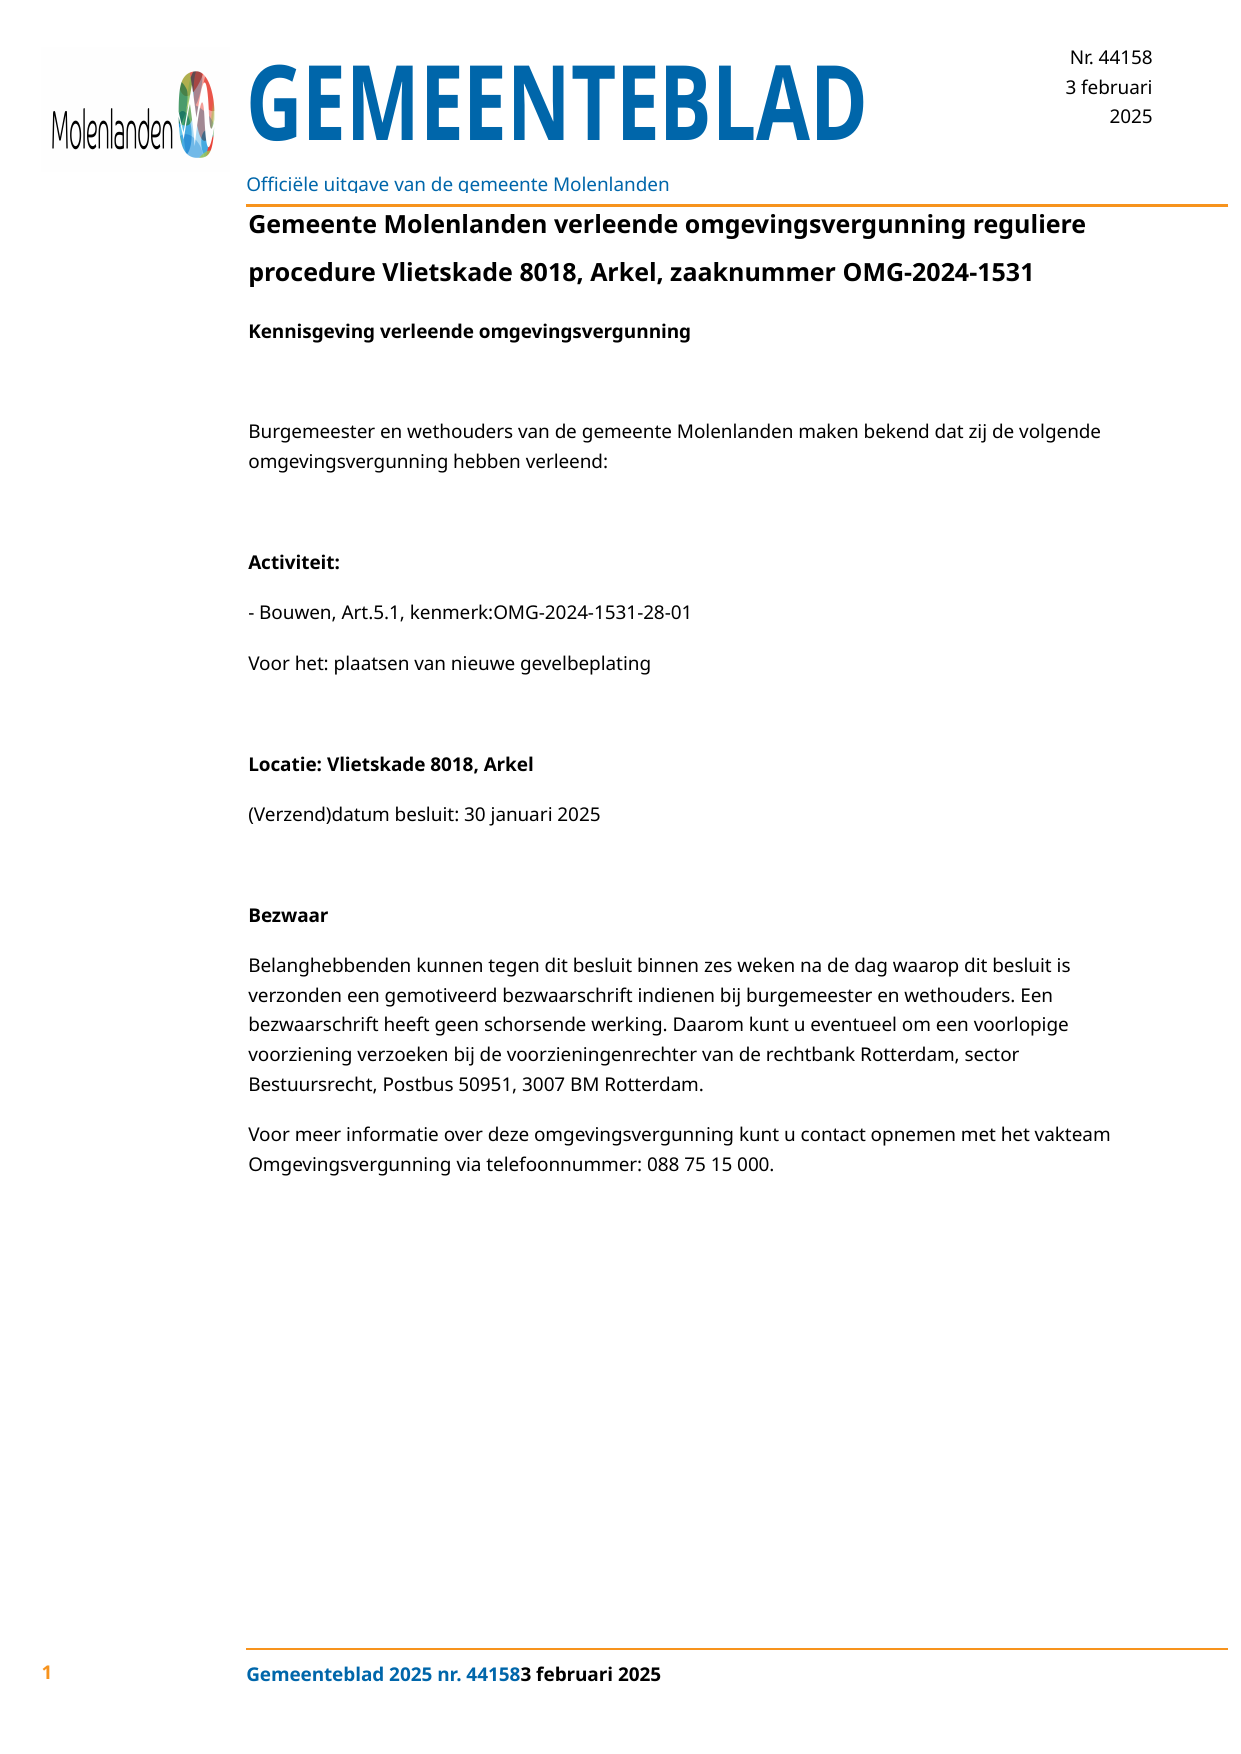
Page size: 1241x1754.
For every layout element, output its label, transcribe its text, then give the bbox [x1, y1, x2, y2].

picture [41, 47, 231, 172]
text Activiteit: [248, 549, 1152, 575]
text - Bouwen, Art.5.1, kenmerk:OMG-2024-1531-28-01 [248, 599, 1152, 625]
text Bezwaar [248, 902, 1152, 928]
text Voor het: plaatsen van nieuwe gevelbeplating [248, 650, 1152, 676]
text Burgemeester en wethouders van de gemeente Molenlanden maken bekend dat zij de volgende omgevingsvergunning hebben verleend: [248, 419, 1152, 474]
text Voor meer informatie over deze omgevingsvergunning kunt u contact opnemen met het vakteam Omgevingsvergunning via telefoonnummer: 088 75 15 000. [248, 1121, 1152, 1177]
text Gemeente Molenlanden verleende omgevingsvergunning reguliere procedure Vlietskade 8018, Arkel, zaaknummer OMG-2024-1531 [248, 207, 1152, 288]
text (Verzend)datum besluit: 30 januari 2025 [248, 801, 1152, 827]
text Locatie: Vlietskade 8018, Arkel [248, 751, 1152, 777]
text Belanghebbenden kunnen tegen dit besluit binnen zes weken na de dag waarop dit besluit is verzonden een gemotiveerd bezwaarschrift indienen bij burgemeester en wethouders. Een bezwaarschrift heeft geen schorsende werking. Daarom kunt u eventueel om een voorlopige voorziening verzoeken bij de voorzieningenrechter van de rechtbank Rotterdam, sector Bestuursrecht, Postbus 50951, 3007 BM Rotterdam. [248, 952, 1152, 1097]
text Kennisgeving verleende omgevingsvergunning [248, 318, 1152, 344]
